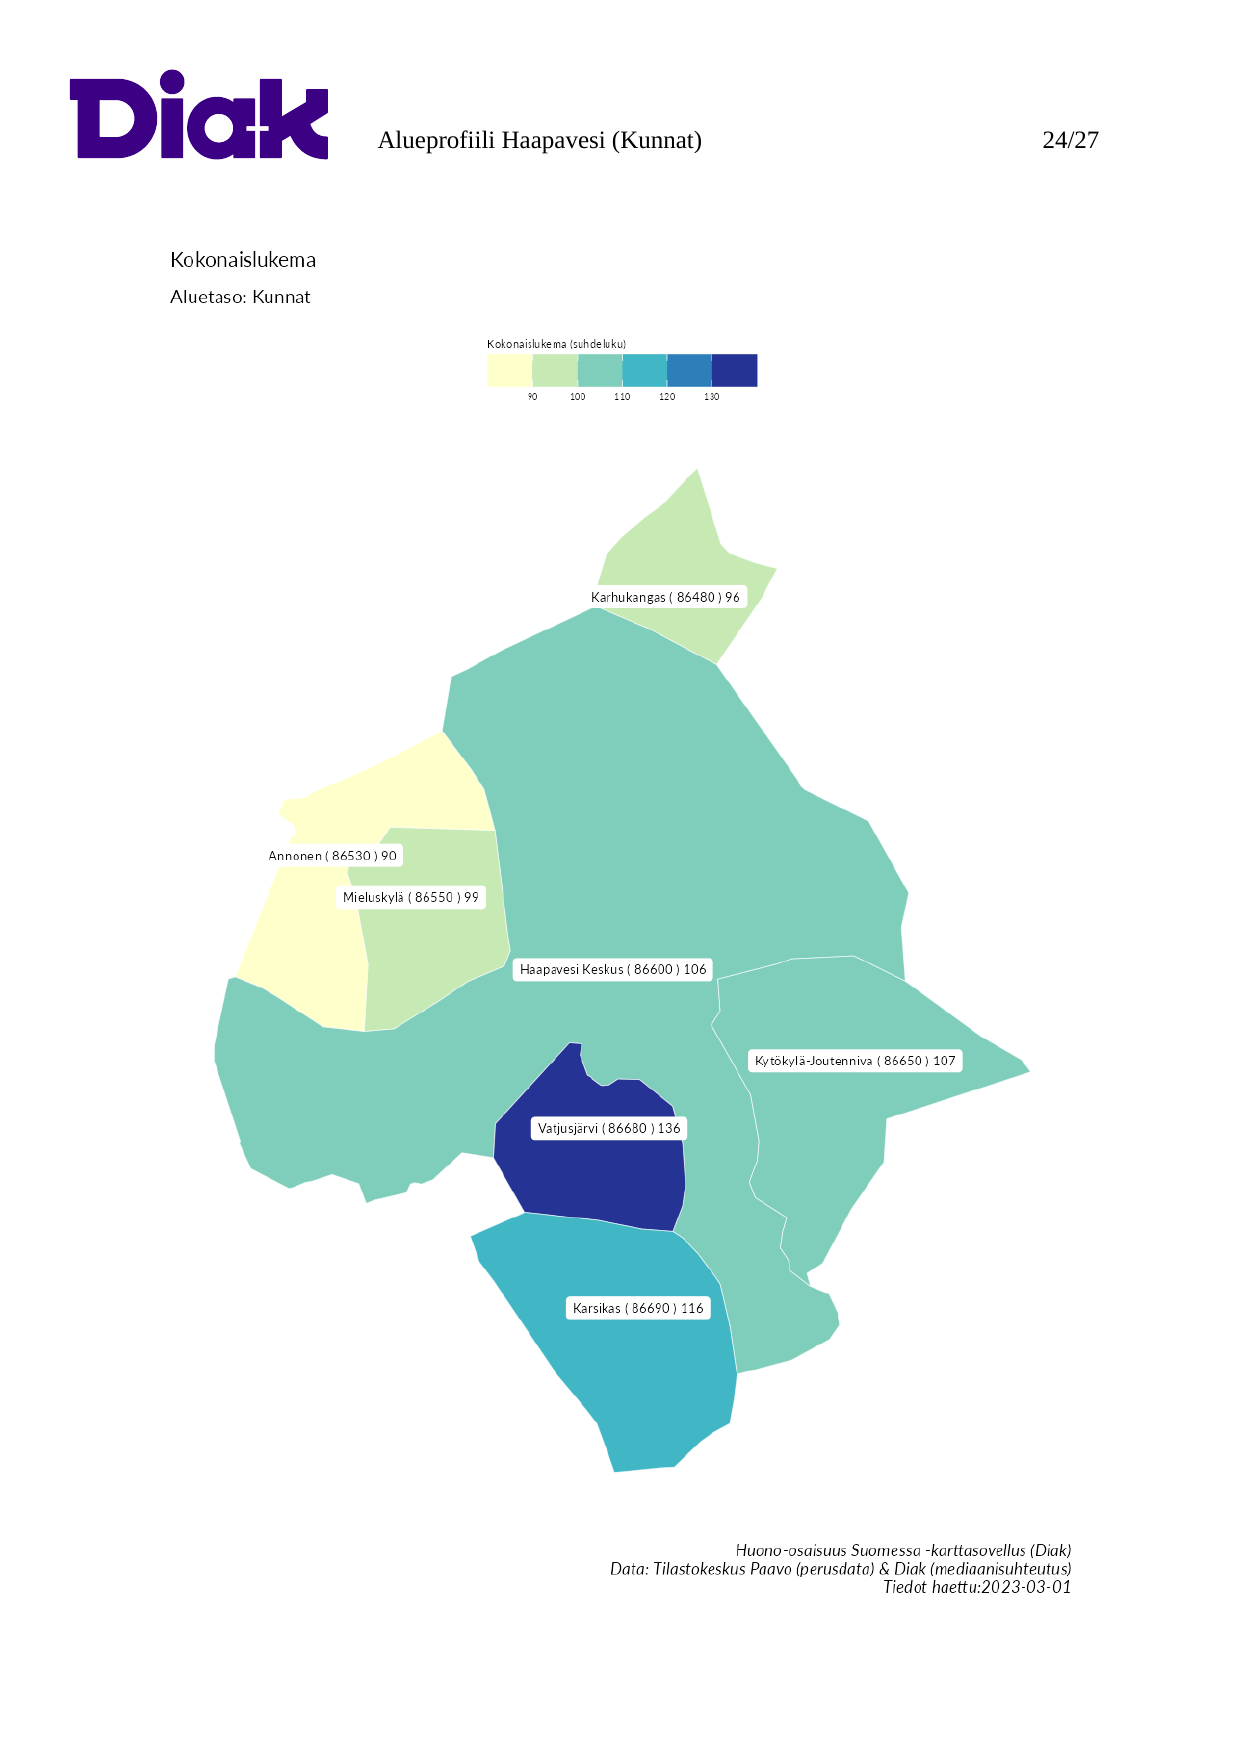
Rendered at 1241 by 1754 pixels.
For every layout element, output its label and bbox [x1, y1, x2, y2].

picture [61, 196, 1179, 1651]
